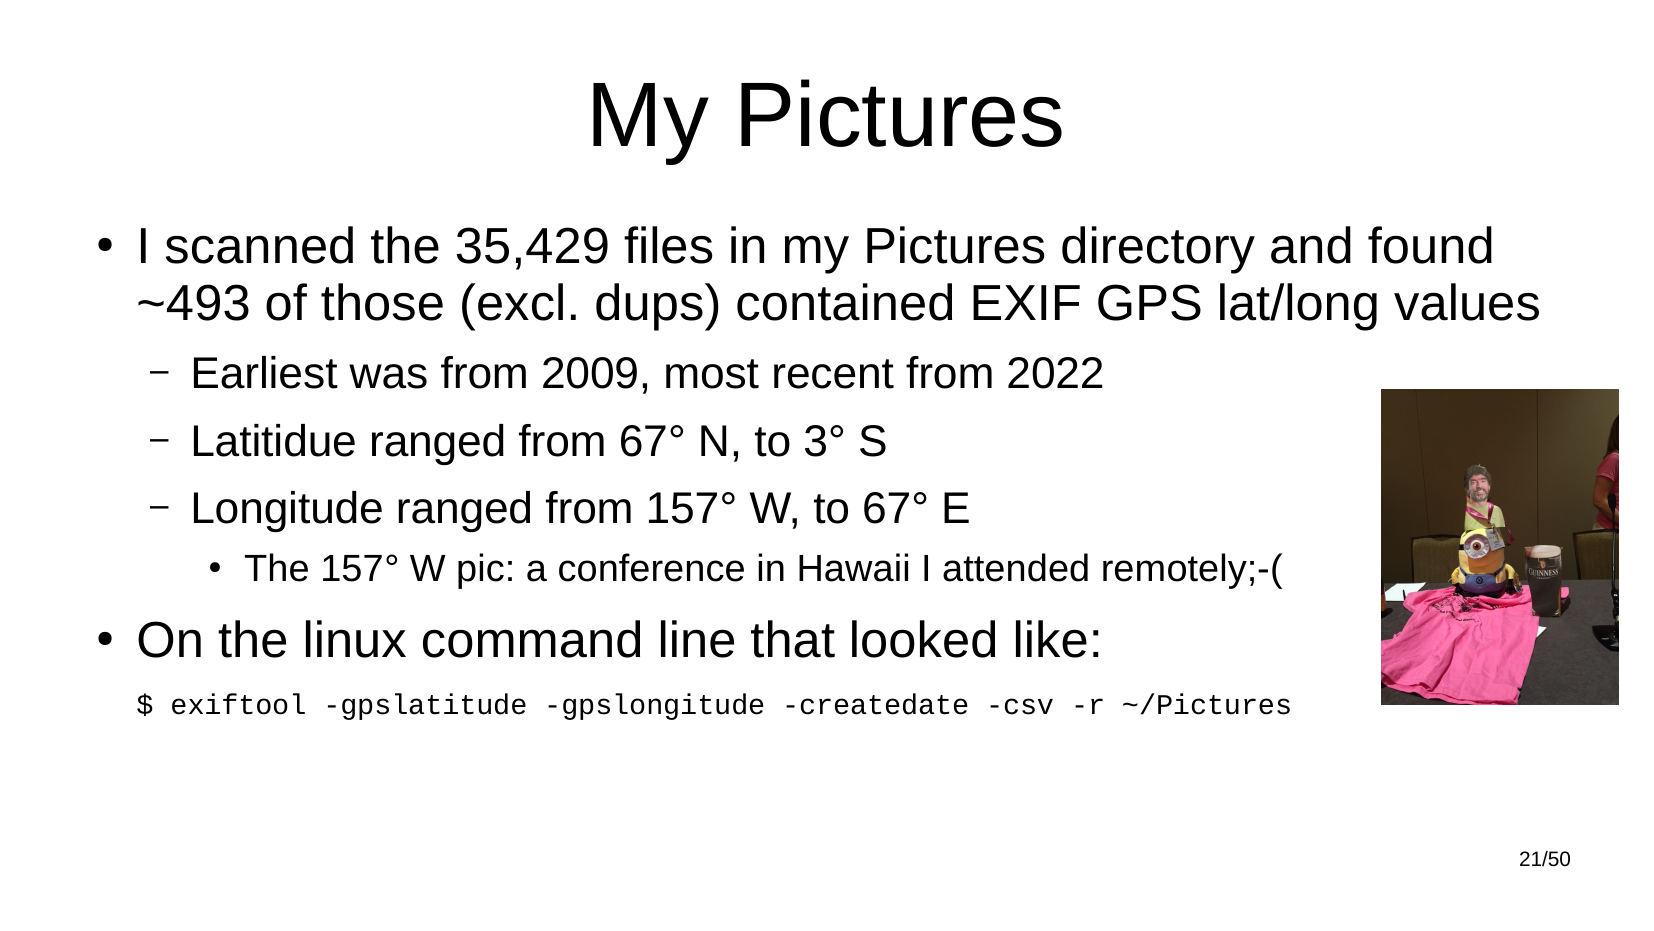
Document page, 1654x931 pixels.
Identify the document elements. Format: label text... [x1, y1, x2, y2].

title My Pictures [82, 37, 1571, 193]
picture [1381, 389, 1619, 705]
list I scanned the 35,429 files in my Pictures directory and found ~493 of those (excl. dups) contained EXIF GPS lat/long values Earliest was from 2009, most recent from 2022 Latitidue ranged from 67° N, to 3° S Longitude ranged from 157° W, to 67° E The 157° W pic: a conference in Hawaii I attended remotely;-( On the linux command line that looked like: $ exiftool -gpslatitude -gpslongitude -createdate -csv -r ~/Pictures [82, 217, 1571, 758]
